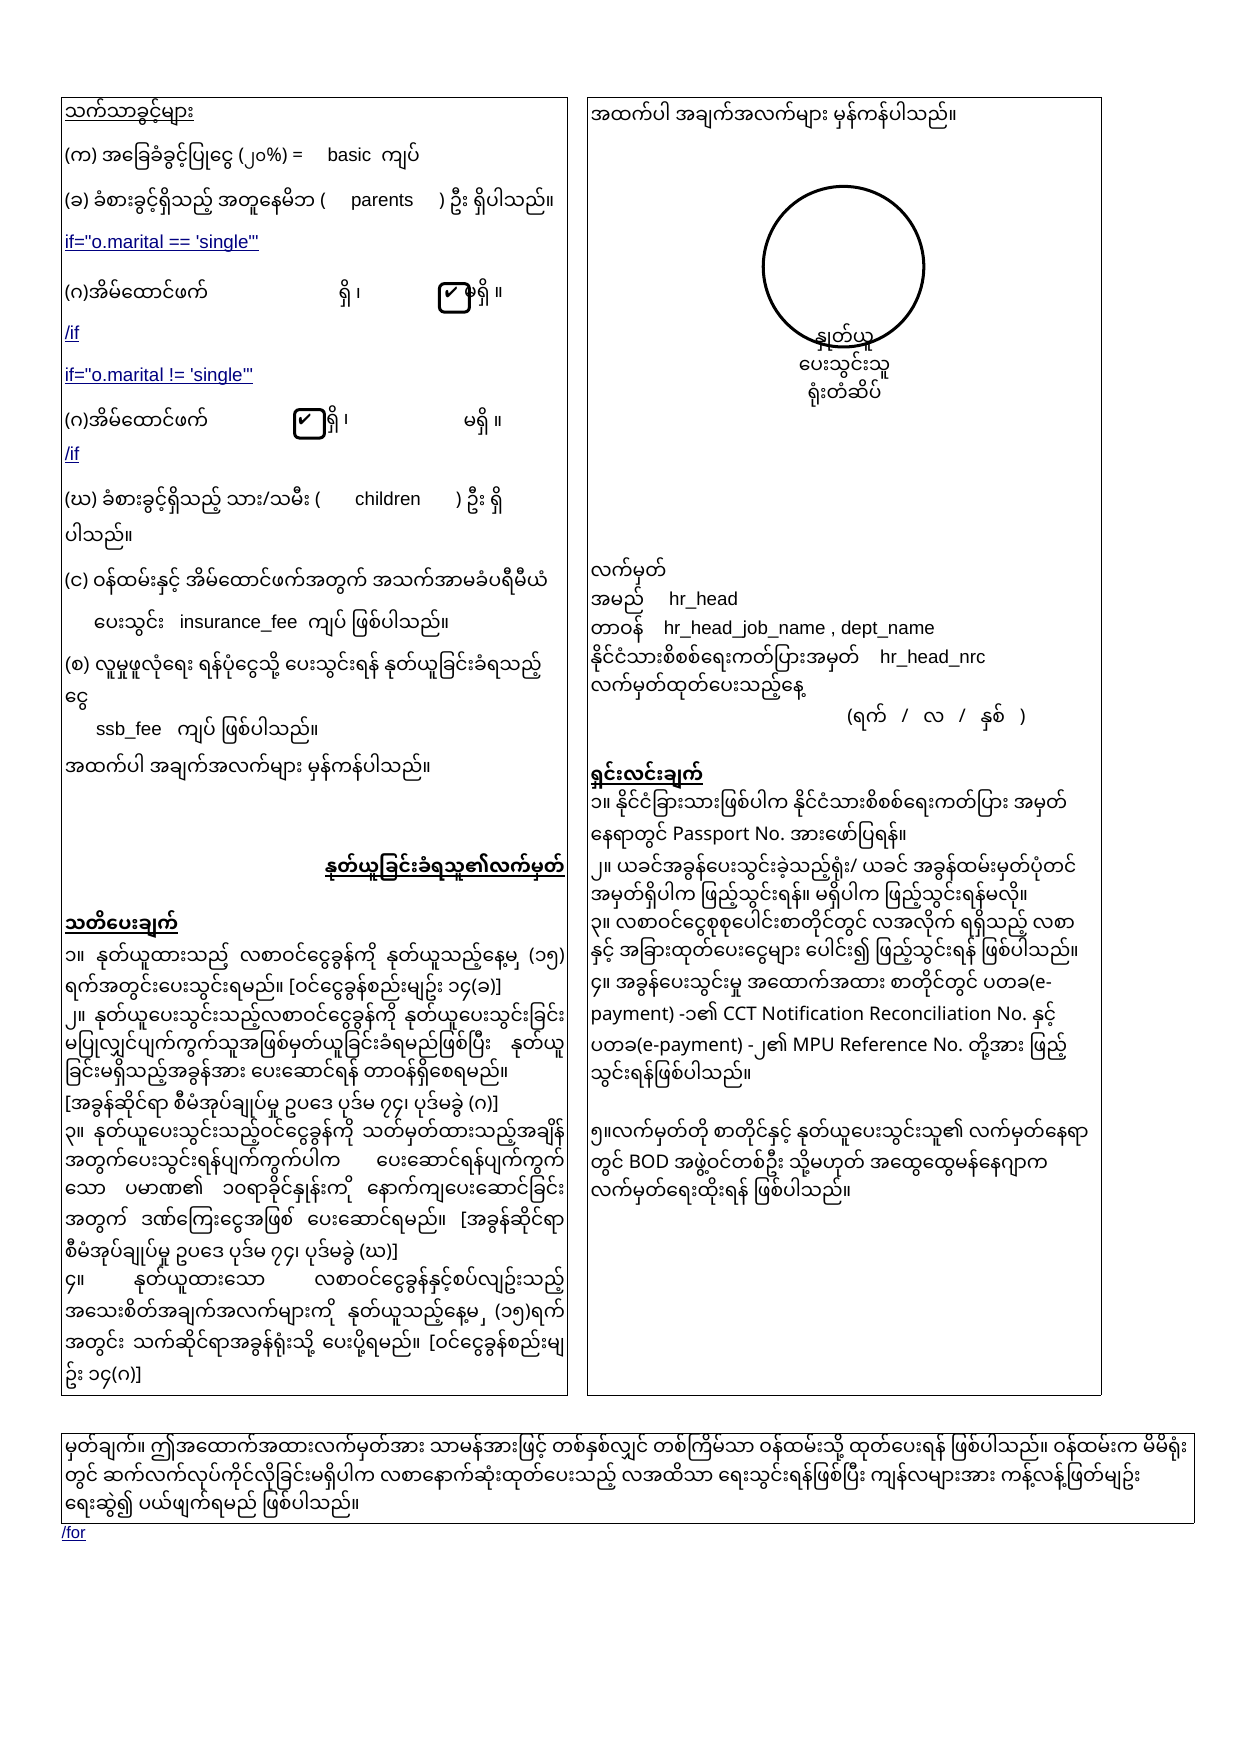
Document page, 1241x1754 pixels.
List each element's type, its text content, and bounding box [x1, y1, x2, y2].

table_cell [568, 270, 587, 319]
table_cell [568, 440, 587, 482]
table_cell (ခ) ခံစားခွင့်ရှိသည့် အတူနေမိဘ ( parents ) ဦး ရှိပါသည်။ [62, 183, 567, 228]
table_cell မရှိ ။ [427, 403, 567, 440]
table_cell [568, 794, 587, 1394]
table_header အထက်ပါ အချက်အလက်များ မှန်ကန်ပါသည်။ [588, 98, 1101, 138]
table_cell [568, 228, 587, 270]
table_cell (ဂ)အိမ်ထောင်ဖက် [62, 270, 286, 319]
table_cell [568, 403, 587, 440]
table_cell ရှိ ၊ [286, 270, 427, 319]
table_header မှတ်ချက်။ ဤအထောက်အထားလက်မှတ်အား သာမန်အားဖြင့် တစ်နှစ်လျှင် တစ်ကြိမ်သာ ဝန်ထမ်းသို့ ထုတ်ပေးရန် ဖြစ်ပါသည်။ ဝန်ထမ်းက မိမိရုံးတွင် ဆက်လက်လုပ်ကိုင်လိုခြင်းမရှိပါက လစာနောက်ဆုံးထုတ်ပေးသည့် လအထိသာ ရေးသွင်းရန်ဖြစ်ပြီး ကျန်လများအား ကန့်လန့်ဖြတ်မျဥ်းရေးဆွဲ၍ ပယ်ဖျက်ရမည် ဖြစ်ပါသည်။ [62, 1434, 1194, 1523]
table_cell /if [62, 319, 567, 361]
table_cell နှုတ်ယူ ပေးသွင်းသူ ရုံးတံဆိပ် လက်မှတ် အမည် hr_head တာဝန် hr_head_job_name , dept_name နိုင်ငံသားစိစစ်ရေးကတ်ပြားအမှတ် hr_head_nrc လက်မှတ်ထုတ်ပေးသည့်နေ့ (ရက် / လ / နှစ် ) ရှင်းလင်းချက် ၁။ နိုင်ငံခြားသားဖြစ်ပါက နိုင်ငံသားစိစစ်ရေးကတ်ပြား အမှတ်နေရာတွင် Passport No. အားဖော်ပြရန်။ ၂။ ယခင်အခွန်ပေးသွင်းခဲ့သည့်ရုံး/ ယခင် အခွန်ထမ်းမှတ်ပုံတင်အမှတ်ရှိပါက ဖြည့်သွင်းရန်။ မရှိပါက ဖြည့်သွင်းရန်မလို။ ၃။ လစာဝင်ငွေစုစုပေါင်းစာတိုင်တွင် လအလိုက် ရရှိသည့် လစာနှင့် အခြားထုတ်ပေးငွေများ ပေါင်း၍ ဖြည့်သွင်းရန် ဖြစ်ပါသည်။ ၄။ အခွန်ပေးသွင်းမှု အထောက်အထား စာတိုင်တွင် ပတခ(e-payment) -၁၏ CCT Notification Reconciliation No. နှင့် ပတခ(e-payment) -၂၏ MPU Reference No. တို့အား ဖြည့်သွင်းရန်ဖြစ်ပါသည်။ ၅။လက်မှတ်တို စာတိုင်နှင့် နုတ်ယူပေးသွင်းသူ၏ လက်မှတ်နေရာတွင် BOD အဖွဲ့ဝင်တစ်ဦး သို့မဟုတ် အထွေထွေမန်နေဂျာက လက်မှတ်ရေးထိုးရန် ဖြစ်ပါသည်။ [588, 139, 1101, 1394]
table_cell (စ) လူမှုဖူလုံရေး ရန်ပုံငွေသို့ ပေးသွင်းရန် နုတ်ယူခြင်းခံရသည့်ငွေ ssb_fee ကျပ် ဖြစ်ပါသည်။ [62, 650, 567, 753]
table_cell [568, 563, 587, 649]
table_header [568, 97, 587, 138]
table_cell /if [62, 440, 567, 482]
table_cell [568, 139, 587, 183]
table_cell if="o.marital == 'single'" [62, 228, 567, 270]
table_cell (ဂ)အိမ်ထောင်ဖက် [62, 403, 286, 440]
table_cell [568, 319, 587, 361]
table_cell မရှိ ။ [427, 270, 567, 319]
table_cell (င) ဝန်ထမ်းနှင့် အိမ်ထောင်ဖက်အတွက် အသက်အာမခံပရီမီယံ ပေးသွင်း insurance_fee ကျပ် ဖြစ်ပါသည်။ [62, 563, 567, 649]
table_cell [568, 482, 587, 563]
table_cell (က) အခြေခံခွင့်ပြုငွေ (၂၀%) = basic ကျပ် [62, 139, 567, 183]
table_cell if="o.marital != 'single'" [62, 361, 567, 403]
table_cell ရှိ ၊ [286, 403, 427, 440]
table_header သက်သာခွင့်များ [62, 98, 567, 138]
table_cell [568, 361, 587, 403]
table_cell နုတ်ယူခြင်းခံရသူ၏လက်မှတ် သတိပေးချက် ၁။ နုတ်ယူထားသည့် လစာဝင်ငွေခွန်ကို နုတ်ယူသည့်နေ့မှ (၁၅) ရက်အတွင်းပေးသွင်းရမည်။ [ဝင်ငွေခွန်စည်းမျဥ်း ၁၄(ခ)] ၂။ နုတ်ယူပေးသွင်းသည့်လစာဝင်ငွေခွန်ကို နုတ်ယူပေးသွင်းခြင်းမပြုလျှင်ပျက်ကွက်သူအဖြစ်မှတ်ယူခြင်းခံရမည်ဖြစ်ပြီး နုတ်ယူခြင်းမရှိသည့်အခွန်အား ပေးဆောင်ရန် တာဝန်ရှိစေရမည်။ [အခွန်ဆိုင်ရာ စီမံအုပ်ချုပ်မှု ဥပဒေ ပုဒ်မ ၇၄၊ ပုဒ်မခွဲ (ဂ)] ၃။ နုတ်ယူပေးသွင်းသည့်ဝင်ငွေခွန်ကို သတ်မှတ်ထားသည့်အချိန်အတွက်ပေးသွင်းရန်ပျက်ကွက်ပါက ပေးဆောင်ရန်ပျက်ကွက်သော ပမာဏ၏ ၁၀ရာခိုင်နှုန်းကို နောက်ကျပေးဆောင်ခြင်းအတွက် ဒဏ်ကြေးငွေအဖြစ် ပေးဆောင်ရမည်။ [အခွန်ဆိုင်ရာ စီမံအုပ်ချုပ်မှု ဥပဒေ ပုဒ်မ ၇၄၊ ပုဒ်မခွဲ (ဃ)] ၄။ နုတ်ယူထားသော လစာဝင်ငွေခွန်နှင့်စပ်လျဥ်းသည့် အသေးစိတ်အချက်အလက်များကို နုတ်ယူသည့်နေ့မှ (၁၅)ရက် အတွင်း သက်ဆိုင်ရာအခွန်ရုံးသို့ ပေးပို့ရမည်။ [ဝင်ငွေခွန်စည်းမျဥ်း ၁၄(ဂ)] [62, 794, 567, 1394]
text /for [61, 1524, 1194, 1542]
table_cell [568, 753, 587, 794]
table_cell အထက်ပါ အချက်အလက်များ မှန်ကန်ပါသည်။ [62, 753, 567, 794]
table_cell [568, 650, 587, 753]
table_cell [568, 183, 587, 228]
table_cell (ဃ) ခံစားခွင့်ရှိသည့် သား/သမီး ( children ) ဦး ရှိပါသည်။ [62, 482, 567, 563]
